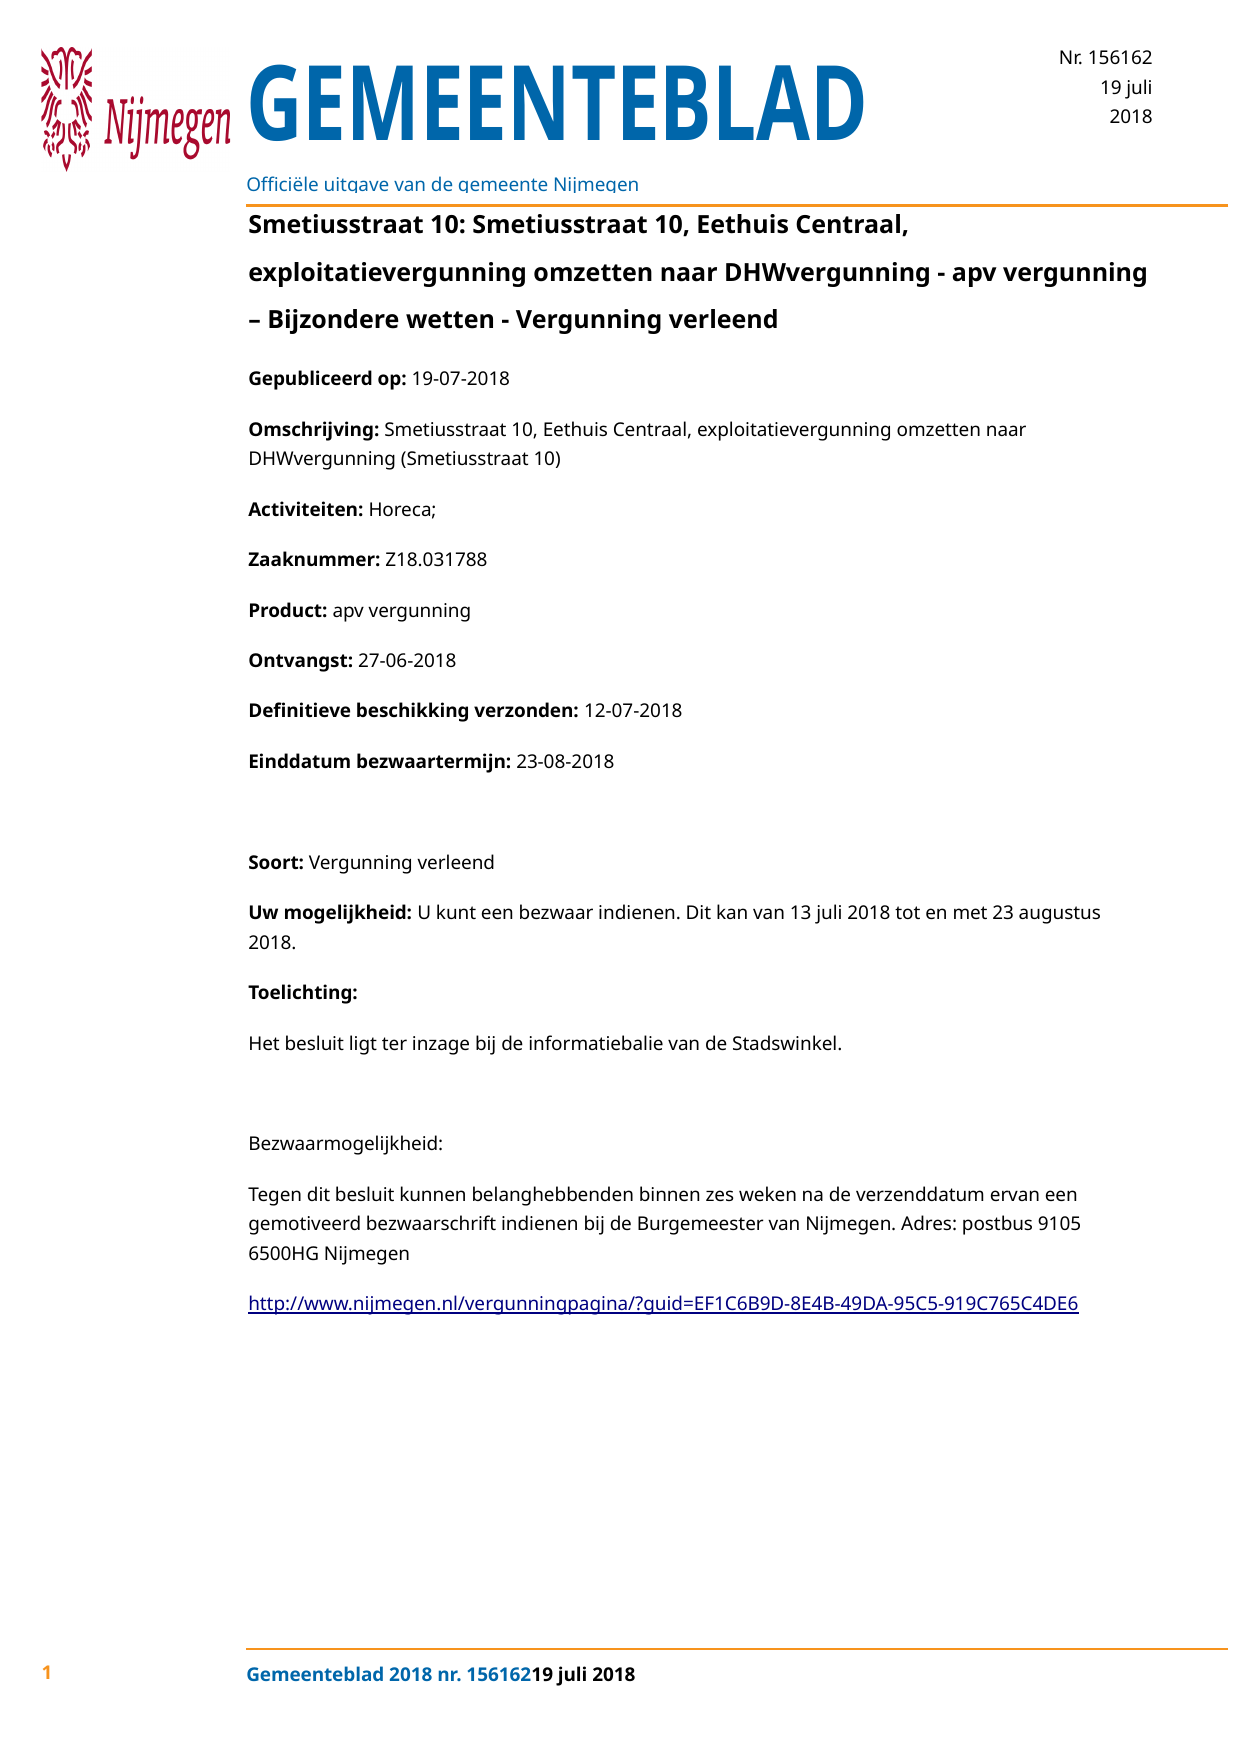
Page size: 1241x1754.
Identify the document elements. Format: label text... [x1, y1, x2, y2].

text Activiteiten: Horeca; [248, 496, 1152, 522]
text Zaaknummer: Z18.031788 [248, 546, 1152, 572]
text Het besluit ligt ter inzage bij de informatiebalie van de Stadswinkel. [248, 1030, 1152, 1055]
text Einddatum bezwaartermijn: 23-08-2018 [248, 748, 1152, 774]
text Soort: Vergunning verleend [248, 849, 1152, 874]
text Omschrijving: Smetiusstraat 10, Eethuis Centraal, exploitatievergunning omzetten naar DHWvergunning (Smetiusstraat 10) [248, 416, 1152, 471]
text Toelichting: [248, 979, 1152, 1005]
text Tegen dit besluit kunnen belanghebbenden binnen zes weken na de verzenddatum ervan een gemotiveerd bezwaarschrift indienen bij de Burgemeester van Nijmegen. Adres: postbus 9105 6500HG Nijmegen [248, 1181, 1152, 1266]
text Definitieve beschikking verzonden: 12-07-2018 [248, 698, 1152, 723]
text Gepubliceerd op: 19-07-2018 [248, 366, 1152, 391]
text Uw mogelijkheid: U kunt een bezwaar indienen. Dit kan van 13 juli 2018 tot en met 23 augustus 2018. [248, 899, 1152, 954]
text http://www.nijmegen.nl/vergunningpagina/?guid=EF1C6B9D-8E4B-49DA-95C5-919C765C4DE6 [248, 1291, 1152, 1316]
text Smetiusstraat 10: Smetiusstraat 10, Eethuis Centraal, exploitatievergunning omzetten naar DHWvergunning - apv vergunning – Bijzondere wetten - Vergunning verleend [248, 207, 1152, 336]
text Product: apv vergunning [248, 597, 1152, 622]
text Ontvangst: 27-06-2018 [248, 647, 1152, 673]
text Bezwaarmogelijkheid: [248, 1131, 1152, 1156]
picture [41, 47, 231, 172]
